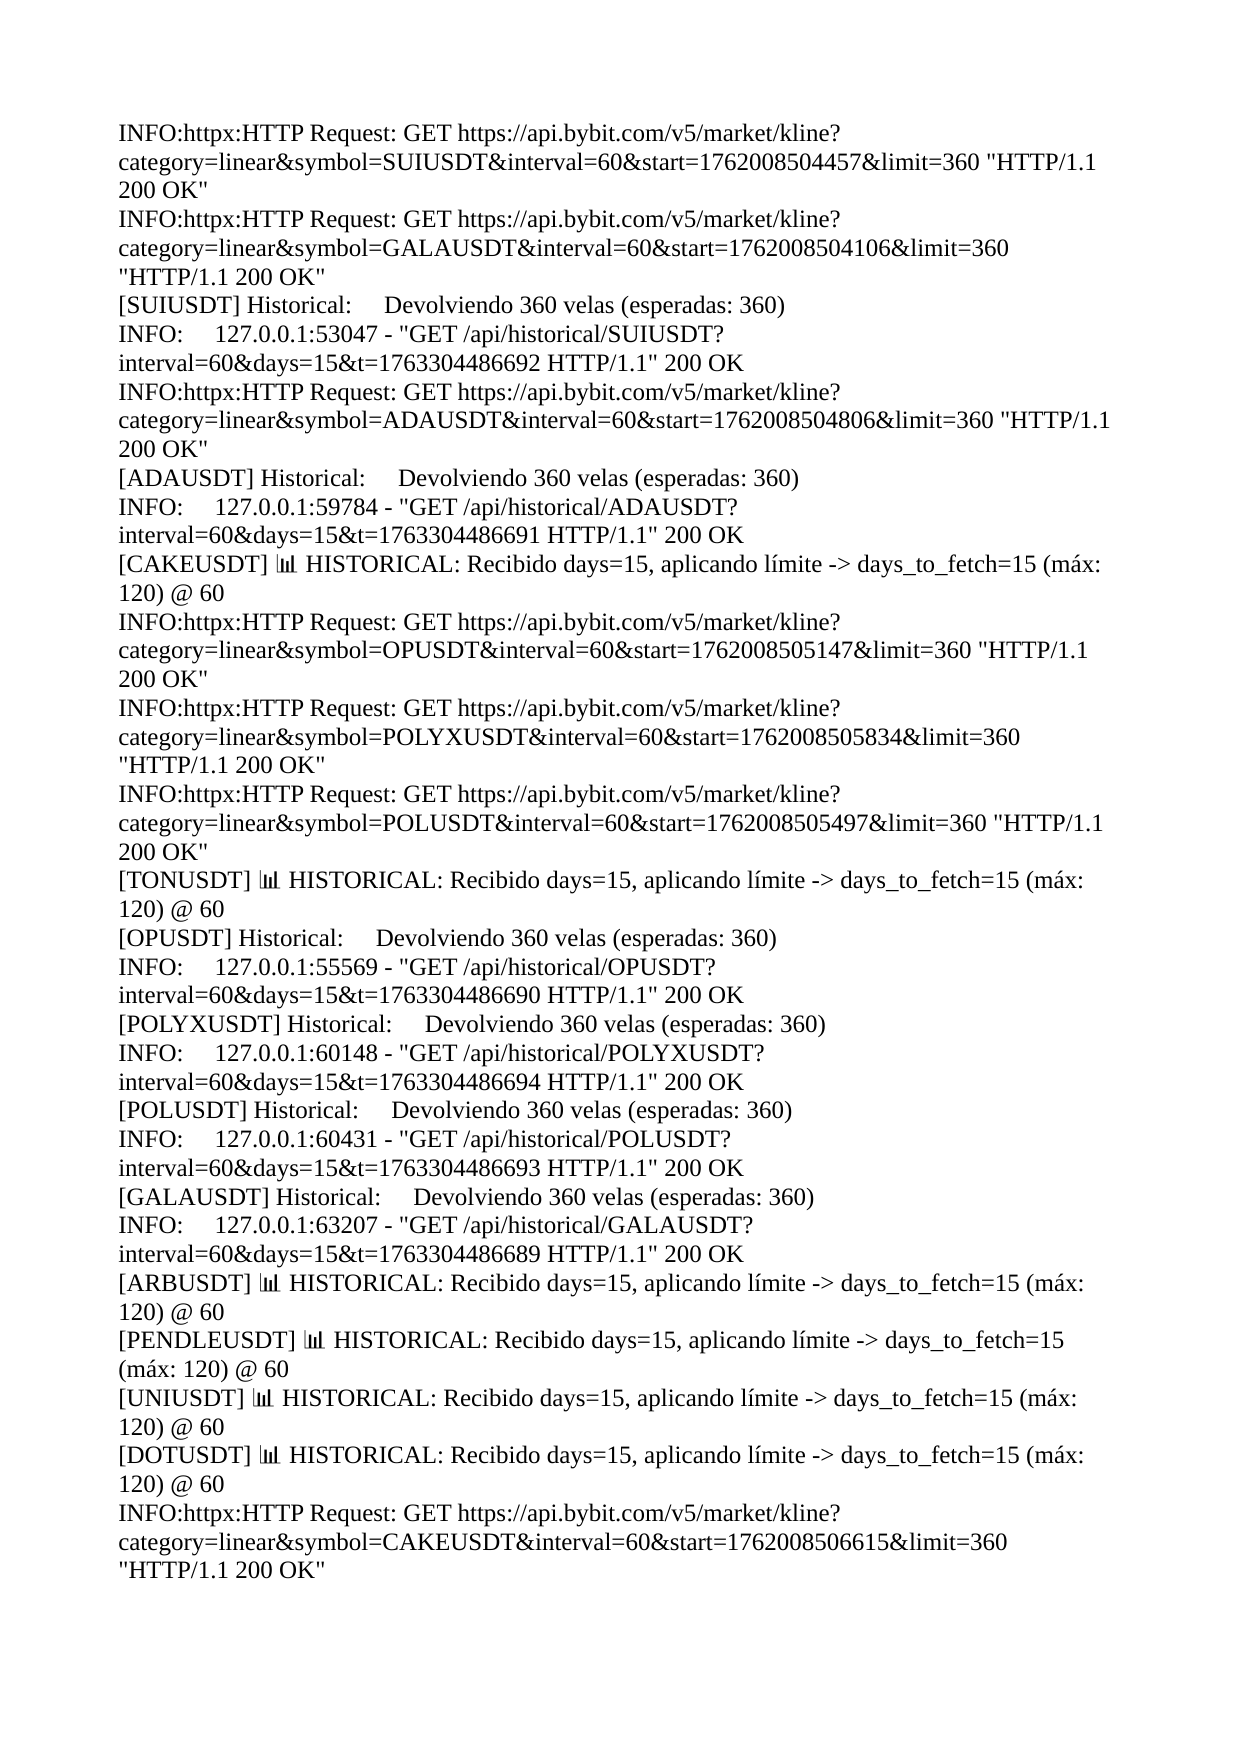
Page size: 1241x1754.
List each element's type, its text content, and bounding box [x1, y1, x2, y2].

text INFO:httpx:HTTP Request: GET https://api.bybit.com/v5/market/kline?category=linear&symbol=OPUSDT&interval=60&start=1762008505147&limit=360 "HTTP/1.1 200 OK" [118, 607, 1122, 693]
text [ARBUSDT] 📊 HISTORICAL: Recibido days=15, aplicando límite -> days_to_fetch=15 (máx: 120) @ 60 [118, 1268, 1122, 1326]
text INFO: 127.0.0.1:60431 - "GET /api/historical/POLUSDT?interval=60&days=15&t=1763304486693 HTTP/1.1" 200 OK [118, 1124, 1122, 1182]
text INFO:httpx:HTTP Request: GET https://api.bybit.com/v5/market/kline?category=linear&symbol=CAKEUSDT&interval=60&start=1762008506615&limit=360 "HTTP/1.1 200 OK" [118, 1498, 1122, 1584]
text [POLYXUSDT] Historical: ✅ Devolviendo 360 velas (esperadas: 360) [118, 1009, 1122, 1038]
text INFO:httpx:HTTP Request: GET https://api.bybit.com/v5/market/kline?category=linear&symbol=POLUSDT&interval=60&start=1762008505497&limit=360 "HTTP/1.1 200 OK" [118, 779, 1122, 866]
text [UNIUSDT] 📊 HISTORICAL: Recibido days=15, aplicando límite -> days_to_fetch=15 (máx: 120) @ 60 [118, 1383, 1122, 1441]
text [OPUSDT] Historical: ✅ Devolviendo 360 velas (esperadas: 360) [118, 923, 1122, 952]
text INFO: 127.0.0.1:63207 - "GET /api/historical/GALAUSDT?interval=60&days=15&t=1763304486689 HTTP/1.1" 200 OK [118, 1211, 1122, 1268]
text [GALAUSDT] Historical: ✅ Devolviendo 360 velas (esperadas: 360) [118, 1182, 1122, 1211]
text INFO: 127.0.0.1:53047 - "GET /api/historical/SUIUSDT?interval=60&days=15&t=1763304486692 HTTP/1.1" 200 OK [118, 319, 1122, 377]
text [TONUSDT] 📊 HISTORICAL: Recibido days=15, aplicando límite -> days_to_fetch=15 (máx: 120) @ 60 [118, 866, 1122, 923]
text [DOTUSDT] 📊 HISTORICAL: Recibido days=15, aplicando límite -> days_to_fetch=15 (máx: 120) @ 60 [118, 1441, 1122, 1498]
text INFO:httpx:HTTP Request: GET https://api.bybit.com/v5/market/kline?category=linear&symbol=SUIUSDT&interval=60&start=1762008504457&limit=360 "HTTP/1.1 200 OK" [118, 118, 1122, 204]
text [SUIUSDT] Historical: ✅ Devolviendo 360 velas (esperadas: 360) [118, 291, 1122, 319]
text [POLUSDT] Historical: ✅ Devolviendo 360 velas (esperadas: 360) [118, 1096, 1122, 1124]
text INFO:httpx:HTTP Request: GET https://api.bybit.com/v5/market/kline?category=linear&symbol=GALAUSDT&interval=60&start=1762008504106&limit=360 "HTTP/1.1 200 OK" [118, 204, 1122, 291]
text INFO: 127.0.0.1:60148 - "GET /api/historical/POLYXUSDT?interval=60&days=15&t=1763304486694 HTTP/1.1" 200 OK [118, 1038, 1122, 1096]
text INFO:httpx:HTTP Request: GET https://api.bybit.com/v5/market/kline?category=linear&symbol=ADAUSDT&interval=60&start=1762008504806&limit=360 "HTTP/1.1 200 OK" [118, 377, 1122, 463]
text [ADAUSDT] Historical: ✅ Devolviendo 360 velas (esperadas: 360) [118, 463, 1122, 492]
text INFO: 127.0.0.1:55569 - "GET /api/historical/OPUSDT?interval=60&days=15&t=1763304486690 HTTP/1.1" 200 OK [118, 952, 1122, 1009]
text [PENDLEUSDT] 📊 HISTORICAL: Recibido days=15, aplicando límite -> days_to_fetch=15 (máx: 120) @ 60 [118, 1326, 1122, 1383]
text [CAKEUSDT] 📊 HISTORICAL: Recibido days=15, aplicando límite -> days_to_fetch=15 (máx: 120) @ 60 [118, 549, 1122, 607]
text INFO: 127.0.0.1:59784 - "GET /api/historical/ADAUSDT?interval=60&days=15&t=1763304486691 HTTP/1.1" 200 OK [118, 492, 1122, 549]
text INFO:httpx:HTTP Request: GET https://api.bybit.com/v5/market/kline?category=linear&symbol=POLYXUSDT&interval=60&start=1762008505834&limit=360 "HTTP/1.1 200 OK" [118, 693, 1122, 779]
